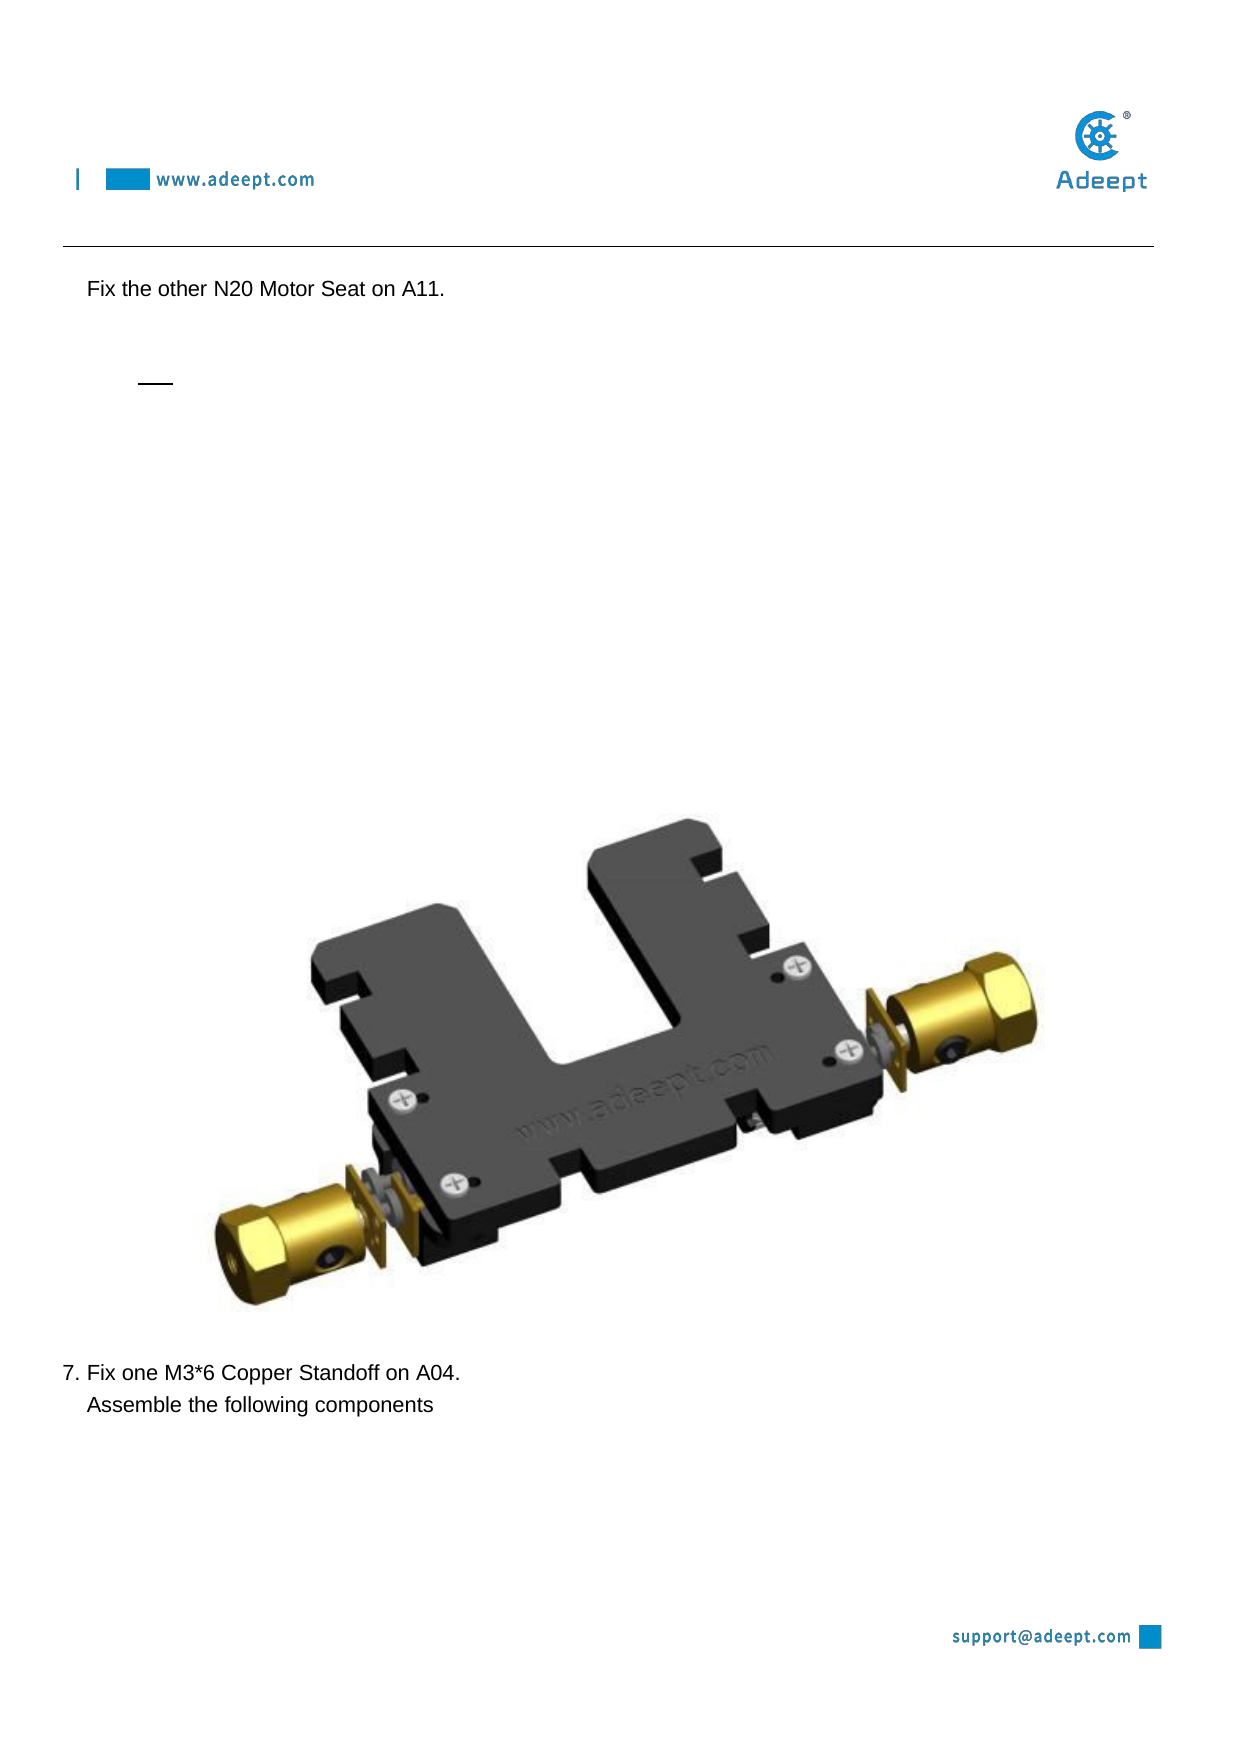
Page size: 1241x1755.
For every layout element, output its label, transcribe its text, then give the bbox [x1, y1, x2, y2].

list Fix one M3*6 Copper Standoff on A04. Assemble the following components [62, 1359, 486, 1417]
picture [75, 167, 343, 191]
picture [169, 813, 1095, 1312]
picture [1056, 111, 1147, 192]
picture [947, 1625, 1139, 1649]
text Fix the other N20 Motor Seat on A11. [87, 276, 1178, 301]
